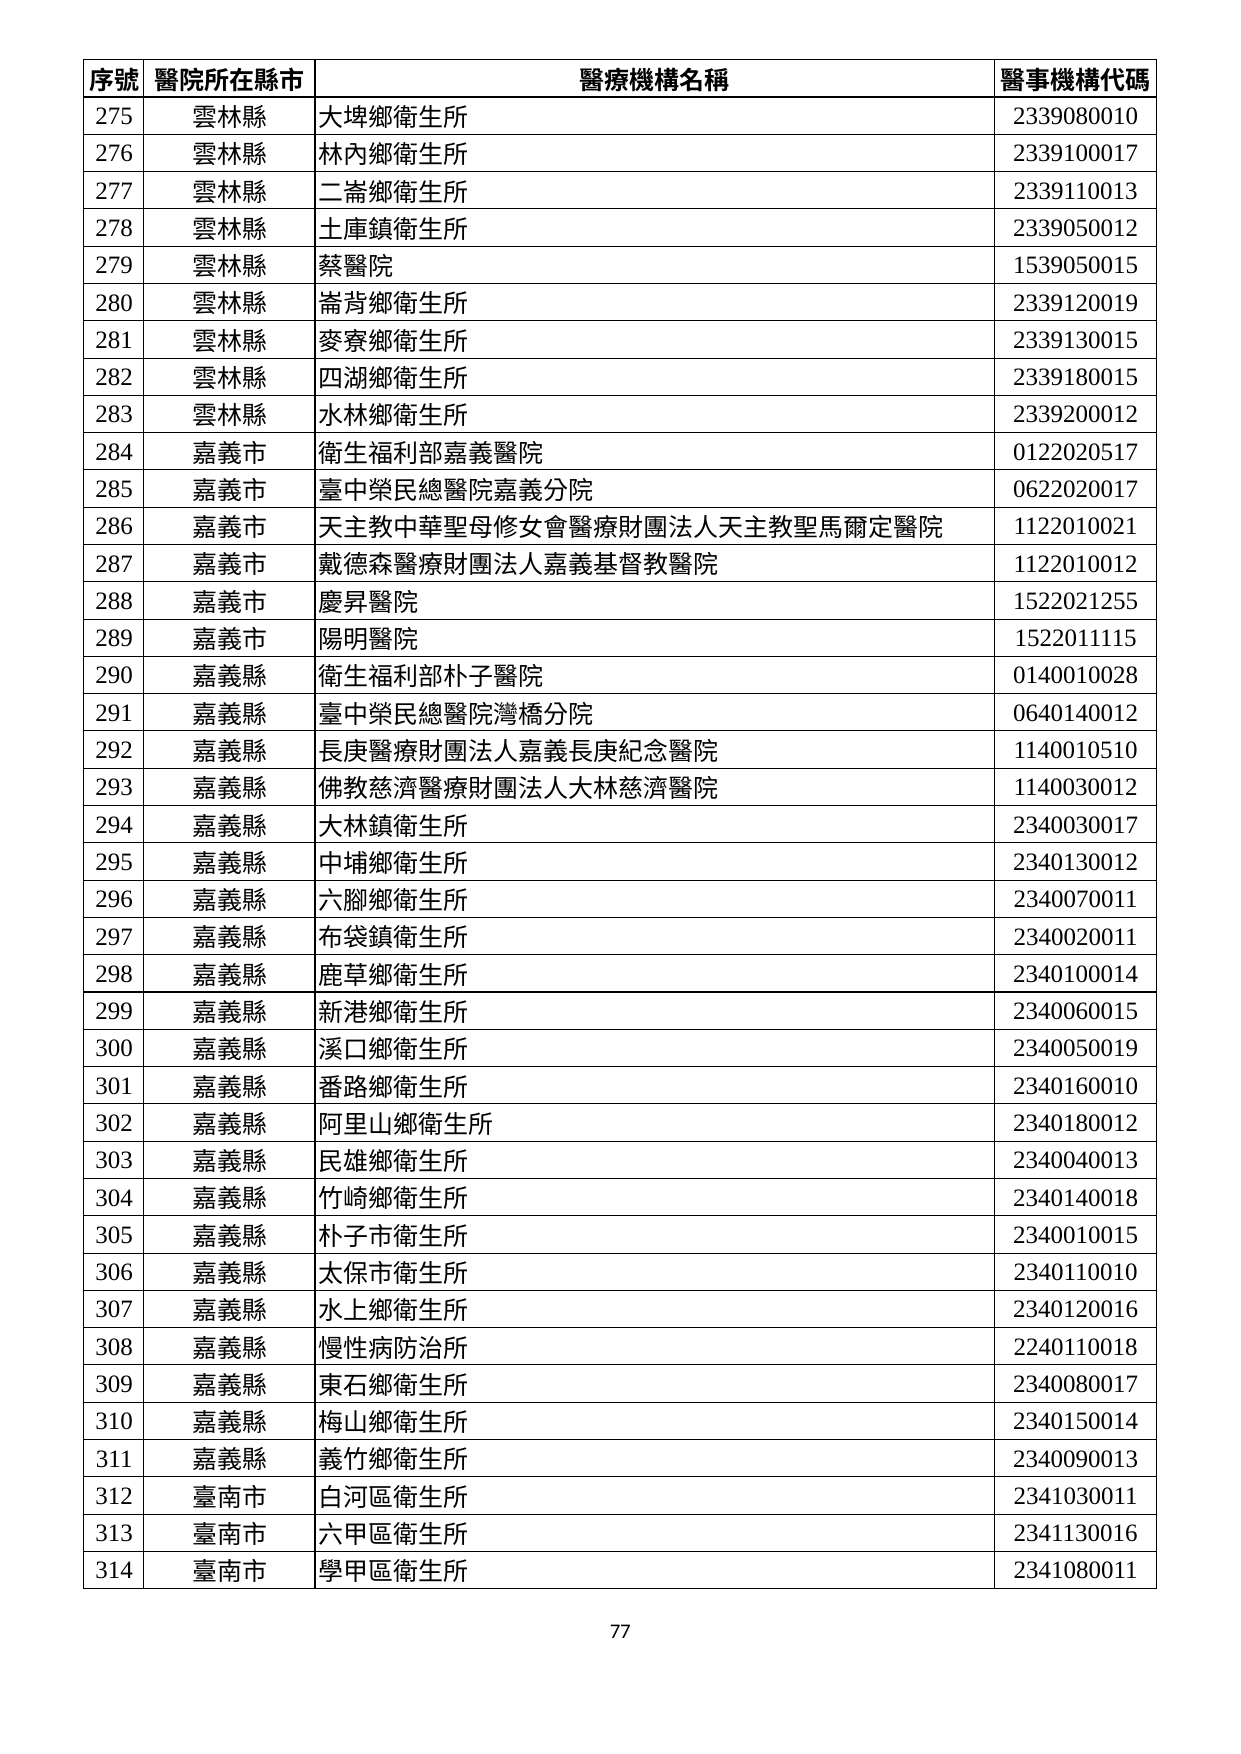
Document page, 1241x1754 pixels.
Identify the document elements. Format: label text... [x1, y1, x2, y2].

table_cell 東石鄉衛生所 [316, 1365, 994, 1402]
table_cell 嘉義縣 [144, 1365, 314, 1402]
table_cell 2340150014 [995, 1403, 1156, 1439]
table_cell 1140030012 [995, 769, 1156, 805]
table_cell 嘉義縣 [144, 1179, 314, 1215]
table_cell 水林鄉衛生所 [316, 396, 994, 432]
table_cell 283 [84, 396, 143, 432]
table_cell 新港鄉衛生所 [316, 993, 994, 1029]
table_cell 2340070011 [995, 881, 1156, 917]
table_cell 土庫鎮衛生所 [316, 209, 994, 246]
table_cell 麥寮鄉衛生所 [316, 321, 994, 357]
table_cell 302 [84, 1104, 143, 1141]
table_cell 2340090013 [995, 1440, 1156, 1476]
table_cell 2339100017 [995, 135, 1156, 171]
table_cell 306 [84, 1254, 143, 1290]
table_cell 289 [84, 620, 143, 656]
table_cell 嘉義縣 [144, 993, 314, 1029]
table_cell 嘉義縣 [144, 657, 314, 693]
table_cell 2339080010 [995, 98, 1156, 134]
table_header 醫療機構名稱 [316, 60, 994, 96]
table_cell 2340160010 [995, 1067, 1156, 1103]
table_cell 288 [84, 582, 143, 618]
table_cell 285 [84, 470, 143, 507]
table_cell 294 [84, 806, 143, 842]
table_cell 310 [84, 1403, 143, 1439]
table_cell 0622020017 [995, 470, 1156, 507]
table_cell 白河區衛生所 [316, 1477, 994, 1513]
table_cell 286 [84, 508, 143, 544]
table_cell 2340120016 [995, 1291, 1156, 1327]
table_cell 2341030011 [995, 1477, 1156, 1513]
table_cell 2340100014 [995, 955, 1156, 991]
table_cell 臺南市 [144, 1477, 314, 1513]
table_cell 嘉義縣 [144, 1030, 314, 1066]
table_cell 嘉義市 [144, 582, 314, 618]
table_cell 304 [84, 1179, 143, 1215]
table_cell 嘉義縣 [144, 1440, 314, 1476]
table_cell 嘉義縣 [144, 1067, 314, 1103]
table_cell 290 [84, 657, 143, 693]
table_cell 番路鄉衛生所 [316, 1067, 994, 1103]
table_cell 六腳鄉衛生所 [316, 881, 994, 917]
table_cell 嘉義縣 [144, 1403, 314, 1439]
table_cell 301 [84, 1067, 143, 1103]
table_cell 衛生福利部朴子醫院 [316, 657, 994, 693]
table_cell 嘉義縣 [144, 694, 314, 730]
table_cell 雲林縣 [144, 396, 314, 432]
table_cell 雲林縣 [144, 284, 314, 320]
table_cell 2339130015 [995, 321, 1156, 357]
table_cell 282 [84, 359, 143, 395]
table_header 序號 [84, 60, 143, 96]
table_cell 2340180012 [995, 1104, 1156, 1141]
table_cell 297 [84, 918, 143, 954]
table_cell 臺中榮民總醫院嘉義分院 [316, 470, 994, 507]
table_cell 嘉義縣 [144, 1142, 314, 1178]
table_cell 雲林縣 [144, 247, 314, 283]
table_cell 雲林縣 [144, 209, 314, 246]
table_cell 嘉義縣 [144, 918, 314, 954]
table_cell 嘉義市 [144, 620, 314, 656]
table_cell 雲林縣 [144, 172, 314, 208]
table_cell 大埤鄉衛生所 [316, 98, 994, 134]
table_cell 2339200012 [995, 396, 1156, 432]
table_cell 水上鄉衛生所 [316, 1291, 994, 1327]
table_cell 276 [84, 135, 143, 171]
table_cell 蔡醫院 [316, 247, 994, 283]
table_cell 1140010510 [995, 731, 1156, 768]
table_cell 阿里山鄉衛生所 [316, 1104, 994, 1141]
table_cell 中埔鄉衛生所 [316, 843, 994, 879]
table_cell 嘉義縣 [144, 731, 314, 768]
table_cell 嘉義市 [144, 470, 314, 507]
table_cell 305 [84, 1216, 143, 1252]
table_cell 280 [84, 284, 143, 320]
table_cell 陽明醫院 [316, 620, 994, 656]
table_cell 292 [84, 731, 143, 768]
table_cell 2341130016 [995, 1515, 1156, 1551]
table_cell 2340140018 [995, 1179, 1156, 1215]
table_cell 2339110013 [995, 172, 1156, 208]
table_cell 298 [84, 955, 143, 991]
table_cell 四湖鄉衛生所 [316, 359, 994, 395]
table_cell 2339120019 [995, 284, 1156, 320]
table_cell 277 [84, 172, 143, 208]
table_cell 2339050012 [995, 209, 1156, 246]
table_cell 1122010012 [995, 545, 1156, 581]
table_cell 嘉義市 [144, 508, 314, 544]
table_cell 太保市衛生所 [316, 1254, 994, 1290]
table_cell 雲林縣 [144, 98, 314, 134]
table_cell 2340060015 [995, 993, 1156, 1029]
table_cell 佛教慈濟醫療財團法人大林慈濟醫院 [316, 769, 994, 805]
table_cell 293 [84, 769, 143, 805]
table_header 醫事機構代碼 [995, 60, 1156, 96]
table_cell 0140010028 [995, 657, 1156, 693]
table_cell 溪口鄉衛生所 [316, 1030, 994, 1066]
table_cell 學甲區衛生所 [316, 1552, 994, 1588]
table_cell 慢性病防治所 [316, 1328, 994, 1364]
table_cell 291 [84, 694, 143, 730]
table_cell 2340040013 [995, 1142, 1156, 1178]
table_cell 臺南市 [144, 1552, 314, 1588]
table_cell 314 [84, 1552, 143, 1588]
table_cell 308 [84, 1328, 143, 1364]
table_cell 2340110010 [995, 1254, 1156, 1290]
table_cell 嘉義縣 [144, 955, 314, 991]
table_cell 嘉義縣 [144, 843, 314, 879]
table_cell 臺南市 [144, 1515, 314, 1551]
table_cell 2340030017 [995, 806, 1156, 842]
table_cell 林內鄉衛生所 [316, 135, 994, 171]
table_cell 梅山鄉衛生所 [316, 1403, 994, 1439]
table_cell 2340130012 [995, 843, 1156, 879]
table_cell 300 [84, 1030, 143, 1066]
table_cell 雲林縣 [144, 359, 314, 395]
table_cell 天主教中華聖母修女會醫療財團法人天主教聖馬爾定醫院 [316, 508, 994, 544]
table_cell 1522021255 [995, 582, 1156, 618]
table_cell 1539050015 [995, 247, 1156, 283]
table_cell 嘉義縣 [144, 1216, 314, 1252]
table_cell 296 [84, 881, 143, 917]
table_cell 279 [84, 247, 143, 283]
table_cell 2240110018 [995, 1328, 1156, 1364]
table_cell 嘉義縣 [144, 881, 314, 917]
table_cell 民雄鄉衛生所 [316, 1142, 994, 1178]
table_cell 嘉義縣 [144, 1291, 314, 1327]
table_cell 311 [84, 1440, 143, 1476]
table_cell 崙背鄉衛生所 [316, 284, 994, 320]
table_cell 287 [84, 545, 143, 581]
table_cell 嘉義縣 [144, 1104, 314, 1141]
table_cell 鹿草鄉衛生所 [316, 955, 994, 991]
table_cell 嘉義縣 [144, 1254, 314, 1290]
table_cell 2340010015 [995, 1216, 1156, 1252]
table_cell 竹崎鄉衛生所 [316, 1179, 994, 1215]
table_header 醫院所在縣市 [144, 60, 314, 96]
table_cell 303 [84, 1142, 143, 1178]
table_cell 275 [84, 98, 143, 134]
table_cell 2340020011 [995, 918, 1156, 954]
table_cell 281 [84, 321, 143, 357]
table_cell 1522011115 [995, 620, 1156, 656]
table_cell 284 [84, 433, 143, 469]
table_cell 嘉義縣 [144, 769, 314, 805]
table_cell 313 [84, 1515, 143, 1551]
table_cell 義竹鄉衛生所 [316, 1440, 994, 1476]
table_cell 二崙鄉衛生所 [316, 172, 994, 208]
table_cell 2341080011 [995, 1552, 1156, 1588]
table_cell 0122020517 [995, 433, 1156, 469]
table_cell 衛生福利部嘉義醫院 [316, 433, 994, 469]
table_cell 嘉義市 [144, 433, 314, 469]
table_cell 2340050019 [995, 1030, 1156, 1066]
table_cell 嘉義縣 [144, 806, 314, 842]
table_cell 大林鎮衛生所 [316, 806, 994, 842]
table_cell 長庚醫療財團法人嘉義長庚紀念醫院 [316, 731, 994, 768]
table_cell 雲林縣 [144, 135, 314, 171]
table_cell 戴德森醫療財團法人嘉義基督教醫院 [316, 545, 994, 581]
table_cell 嘉義市 [144, 545, 314, 581]
table_cell 六甲區衛生所 [316, 1515, 994, 1551]
table_cell 0640140012 [995, 694, 1156, 730]
table_cell 1122010021 [995, 508, 1156, 544]
table_cell 2340080017 [995, 1365, 1156, 1402]
table_cell 278 [84, 209, 143, 246]
table_cell 2339180015 [995, 359, 1156, 395]
table_cell 312 [84, 1477, 143, 1513]
table_cell 299 [84, 993, 143, 1029]
table_cell 嘉義縣 [144, 1328, 314, 1364]
table_cell 布袋鎮衛生所 [316, 918, 994, 954]
table_cell 雲林縣 [144, 321, 314, 357]
table_cell 臺中榮民總醫院灣橋分院 [316, 694, 994, 730]
table_cell 307 [84, 1291, 143, 1327]
table_cell 慶昇醫院 [316, 582, 994, 618]
table_cell 309 [84, 1365, 143, 1402]
table_cell 朴子市衛生所 [316, 1216, 994, 1252]
table_cell 295 [84, 843, 143, 879]
